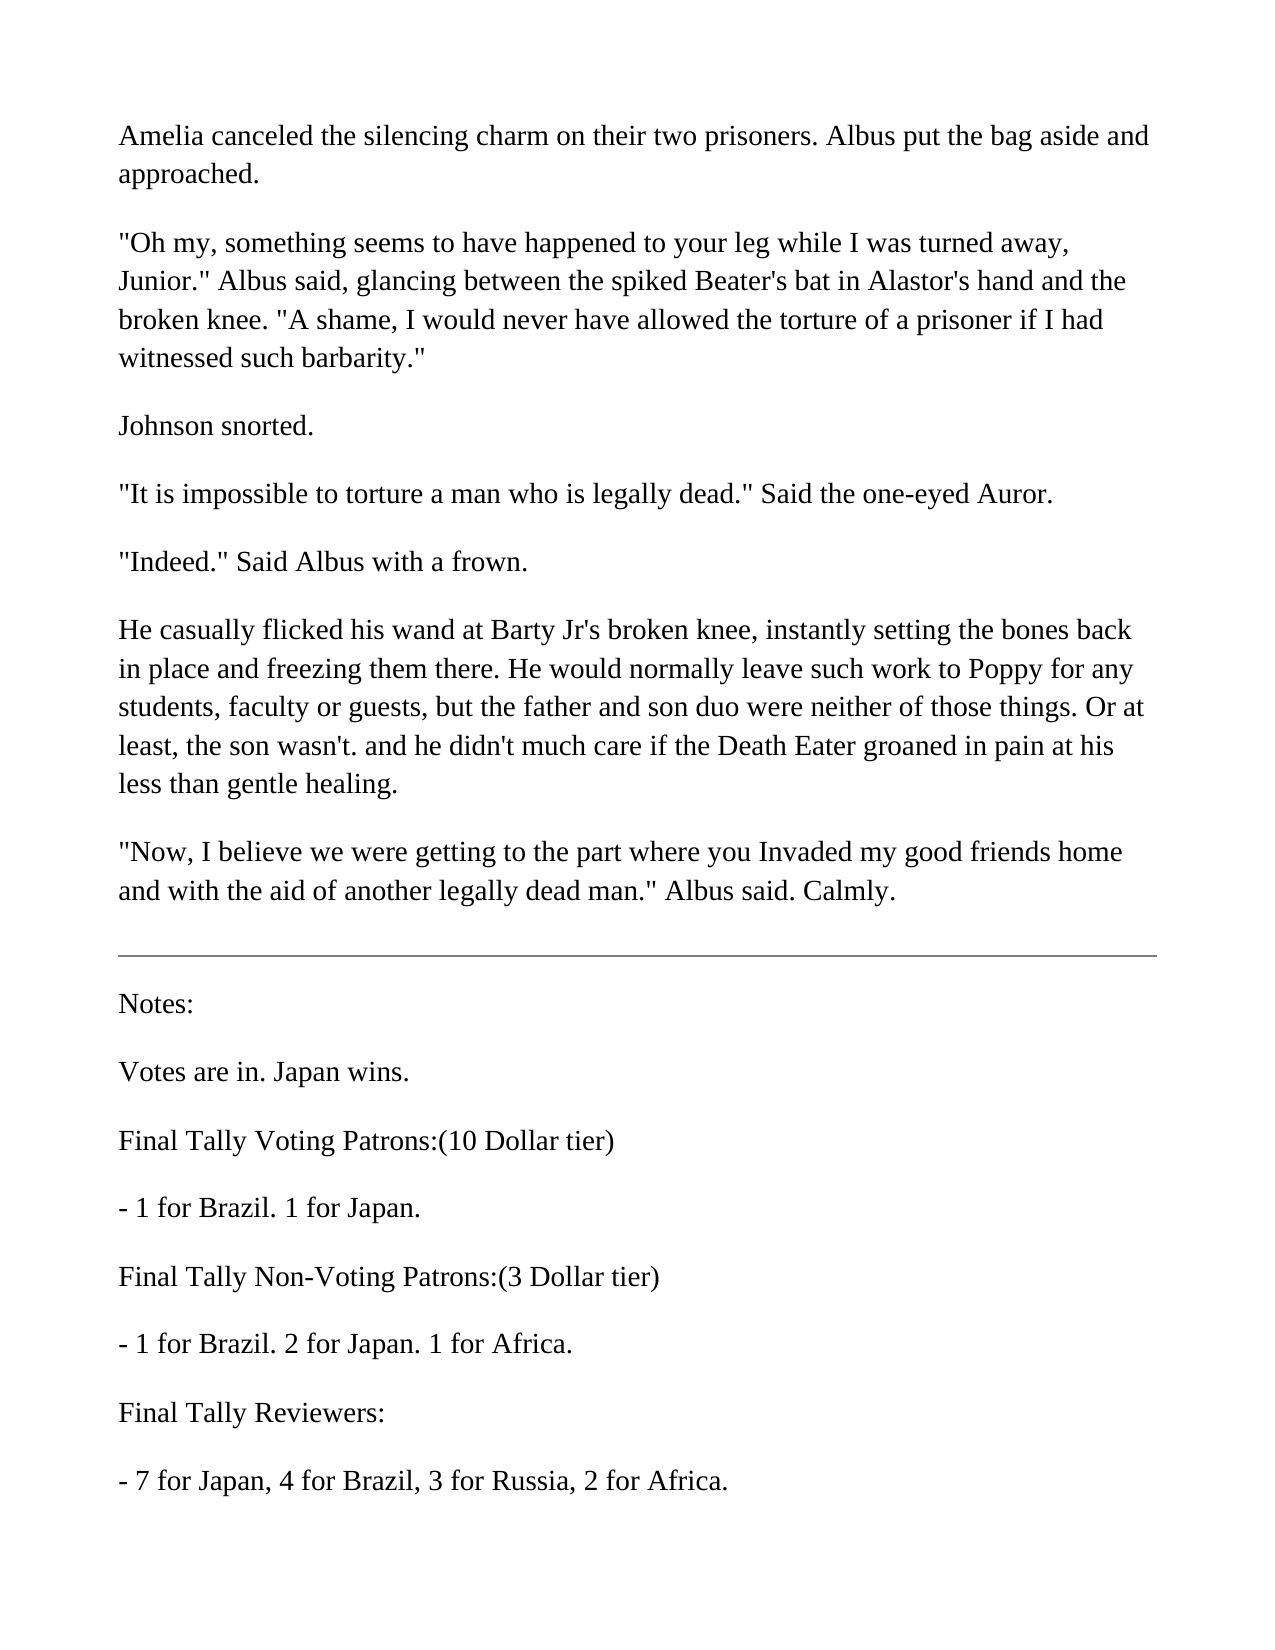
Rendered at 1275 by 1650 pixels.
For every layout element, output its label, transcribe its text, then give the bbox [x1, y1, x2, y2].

text Final Tally Non-Voting Patrons:(3 Dollar tier) [118, 1259, 1157, 1292]
text "Now, I believe we were getting to the part where you Invaded my good friends home and with the aid of another legally dead man." Albus said. Calmly. [118, 834, 1157, 907]
text Final Tally Reviewers: [118, 1395, 1157, 1428]
text "Indeed." Said Albus with a frown. [118, 544, 1157, 578]
text - 1 for Brazil. 1 for Japan. [118, 1191, 1157, 1224]
text Votes are in. Japan wins. [118, 1054, 1157, 1088]
text "It is impossible to torture a man who is legally dead." Said the one-eyed Auror. [118, 476, 1157, 510]
text - 7 for Japan, 4 for Brazil, 3 for Russia, 2 for Africa. [118, 1463, 1157, 1496]
text Johnson snorted. [118, 408, 1157, 442]
text "Oh my, something seems to have happened to your leg while I was turned away, Junior." Albus said, glancing between the spiked Beater's bat in Alastor's hand and the broken knee. "A shame, I would never have allowed the torture of a prisoner if I had witnessed such barbarity." [118, 225, 1157, 374]
text - 1 for Brazil. 2 for Japan. 1 for Africa. [118, 1327, 1157, 1360]
text Amelia canceled the silencing charm on their two prisoners. Albus put the bag aside and approached. [118, 118, 1157, 190]
text He casually flicked his wand at Barty Jr's broken knee, instantly setting the bones back in place and freezing them there. He would normally leave such work to Poppy for any students, faculty or guests, but the father and son duo were neither of those things. Or at least, the son wasn't. and he didn't much care if the Death Eater groaned in pain at his less than gentle healing. [118, 612, 1157, 800]
text Notes: [118, 987, 1157, 1020]
text Final Tally Voting Patrons:(10 Dollar tier) [118, 1123, 1157, 1156]
